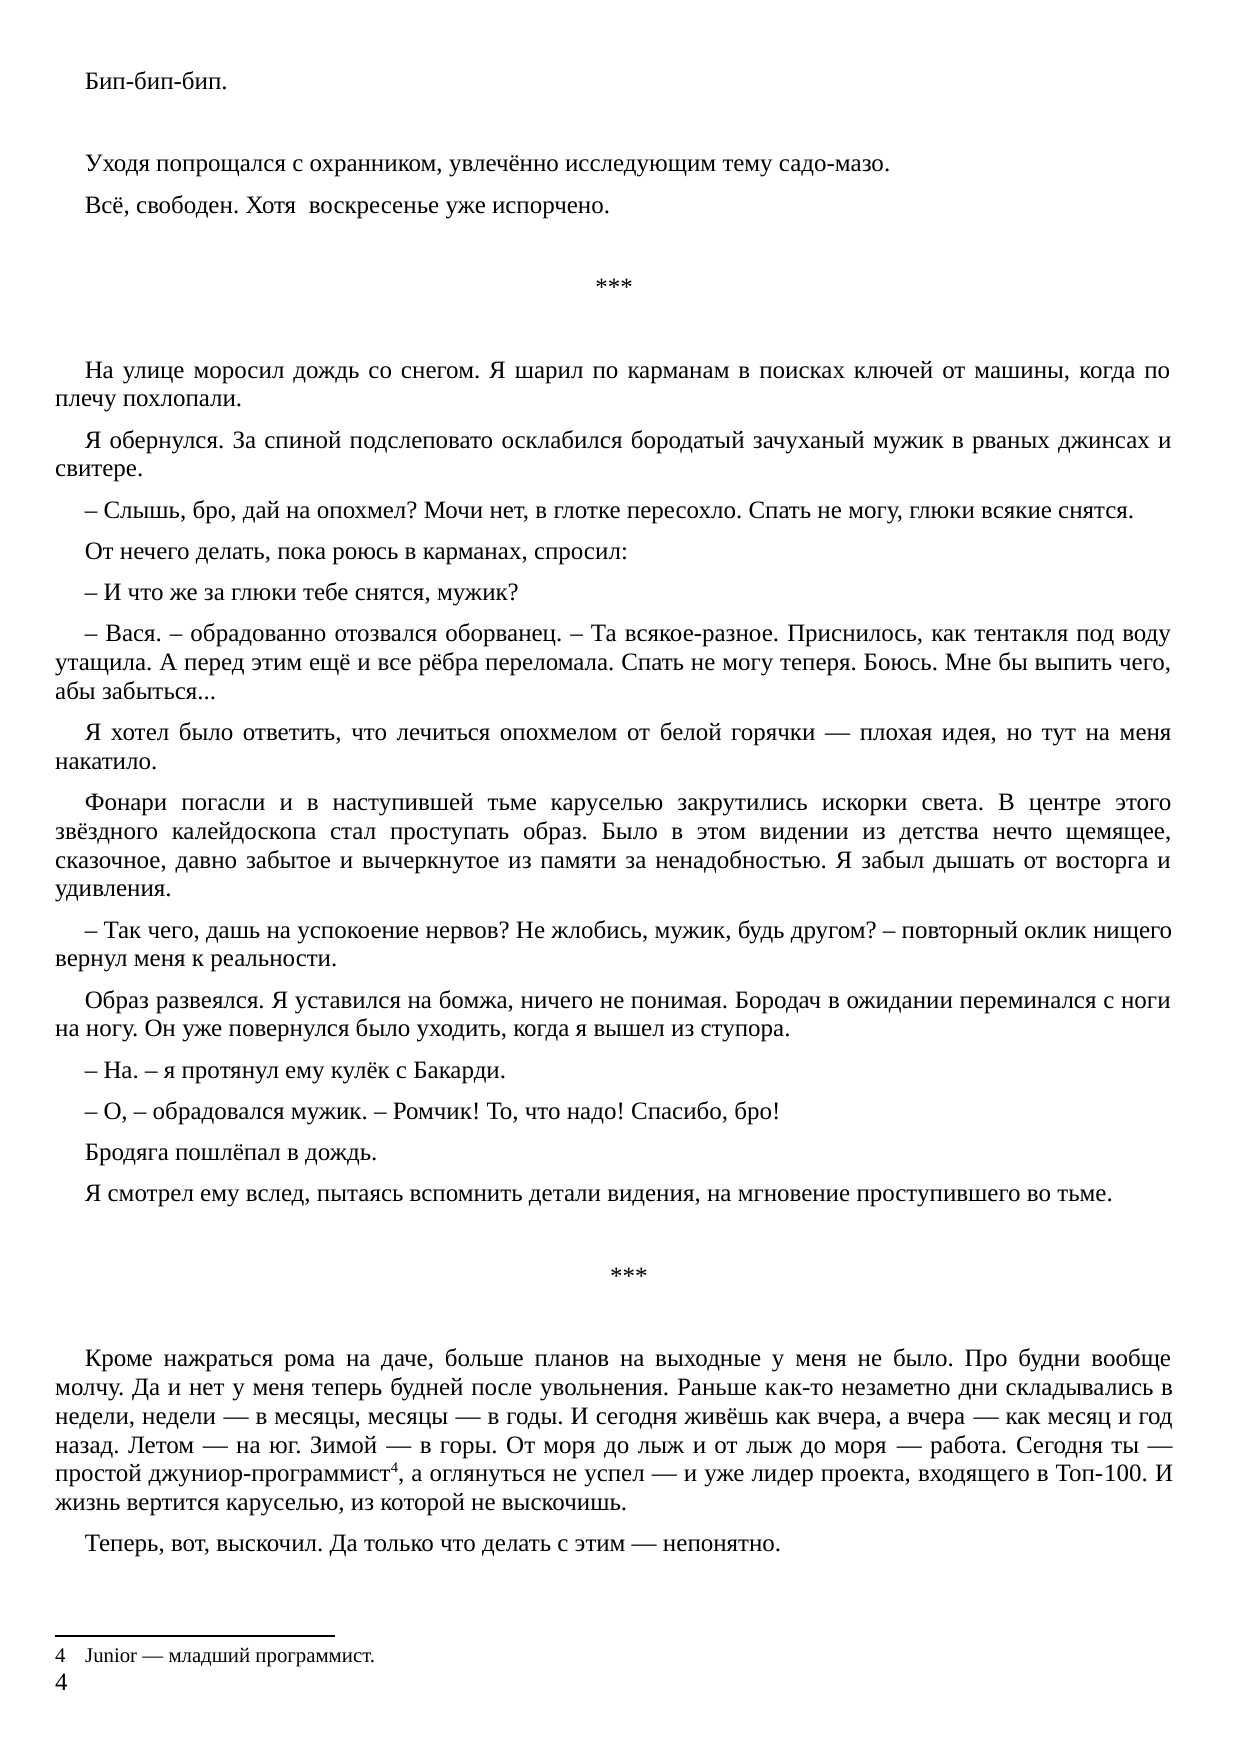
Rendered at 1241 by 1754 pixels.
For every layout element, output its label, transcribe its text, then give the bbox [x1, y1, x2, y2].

text Образ развеялся. Я уставился на бомжа, ничего не понимая. Бородач в ожидании переминался с ноги на ногу. Он уже повернулся было уходить, когда я вышел из ступора. [55, 985, 1173, 1042]
text *** [55, 1261, 1173, 1290]
text Я обернулся. За спиной подслеповато осклабился бородатый зачуханый мужик в рваных джинсах и свитере. [55, 425, 1173, 482]
text Я хотел было ответить, что лечиться опохмелом от белой горячки — плохая идея, но тут на меня накатило. [55, 717, 1173, 775]
text Бип-бип-бип. [55, 66, 1173, 95]
text Всё, свободен. Хотя воскресенье уже испорчено. [55, 190, 1173, 218]
text – О, – обрадовался мужик. – Ромчик! То, что надо! Спасибо, бро! [55, 1096, 1173, 1125]
text От нечего делать, пока роюсь в карманах, спросил: [55, 536, 1173, 565]
text Junior — младший программист. [55, 1642, 1173, 1667]
text Я смотрел ему вслед, пытаясь вспомнить детали видения, на мгновение проступившего во тьме. [55, 1178, 1173, 1207]
text Фонари погасли и в наступившей тьме каруселью закрутились искорки света. В центре этого звёздного калейдоскопа стал проступать образ. Было в этом видении из детства нечто щемящее, сказочное, давно забытое и вычеркнутое из памяти за ненадобностью. Я забыл дышать от восторга и удивления. [55, 787, 1173, 902]
text *** [55, 272, 1173, 301]
text Бродяга пошлёпал в дождь. [55, 1137, 1173, 1166]
text На улице моросил дождь со снегом. Я шарил по карманам в поисках ключей от машины, когда по плечу похлопали. [55, 355, 1173, 412]
text – И что же за глюки тебе снятся, мужик? [55, 577, 1173, 606]
text – На. – я протянул ему кулёк с Бакарди. [55, 1055, 1173, 1083]
text Уходя попрощался с охранником, увлечённо исследующим тему садо-мазо. [55, 148, 1173, 177]
text – Вася. – обрадованно отозвался оборванец. – Та всякое-разное. Приснилось, как тентакля под воду утащила. А перед этим ещё и все рёбра переломала. Спать не могу теперя. Боюсь. Мне бы выпить чего, абы забыться... [55, 618, 1173, 705]
text – Слышь, бро, дай на опохмел? Мочи нет, в глотке пересохло. Спать не могу, глюки всякие снятся. [55, 495, 1173, 523]
text – Так чего, дашь на успокоение нервов? Не жлобись, мужик, будь другом? – повторный оклик нищего вернул меня к реальности. [55, 915, 1173, 972]
text Кроме нажраться рома на даче, больше планов на выходные у меня не было. Про будни вообще молчу. Да и нет у меня теперь будней после увольнения. Раньше как-то незаметно дни складывались в недели, недели — в месяцы, месяцы — в годы. И сегодня живёшь как вчера, а вчера — как месяц и год назад. Летом — на юг. Зимой — в горы. От моря до лыж и от лыж до моря — работа. Сегодня ты — простой джуниор-программист, а оглянуться не успел — и уже лидер проекта, входящего в Топ-100. И жизнь вертится каруселью, из которой не выскочишь. [55, 1343, 1173, 1516]
text Теперь, вот, выскочил. Да только что делать с этим — непонятно. [55, 1528, 1173, 1557]
